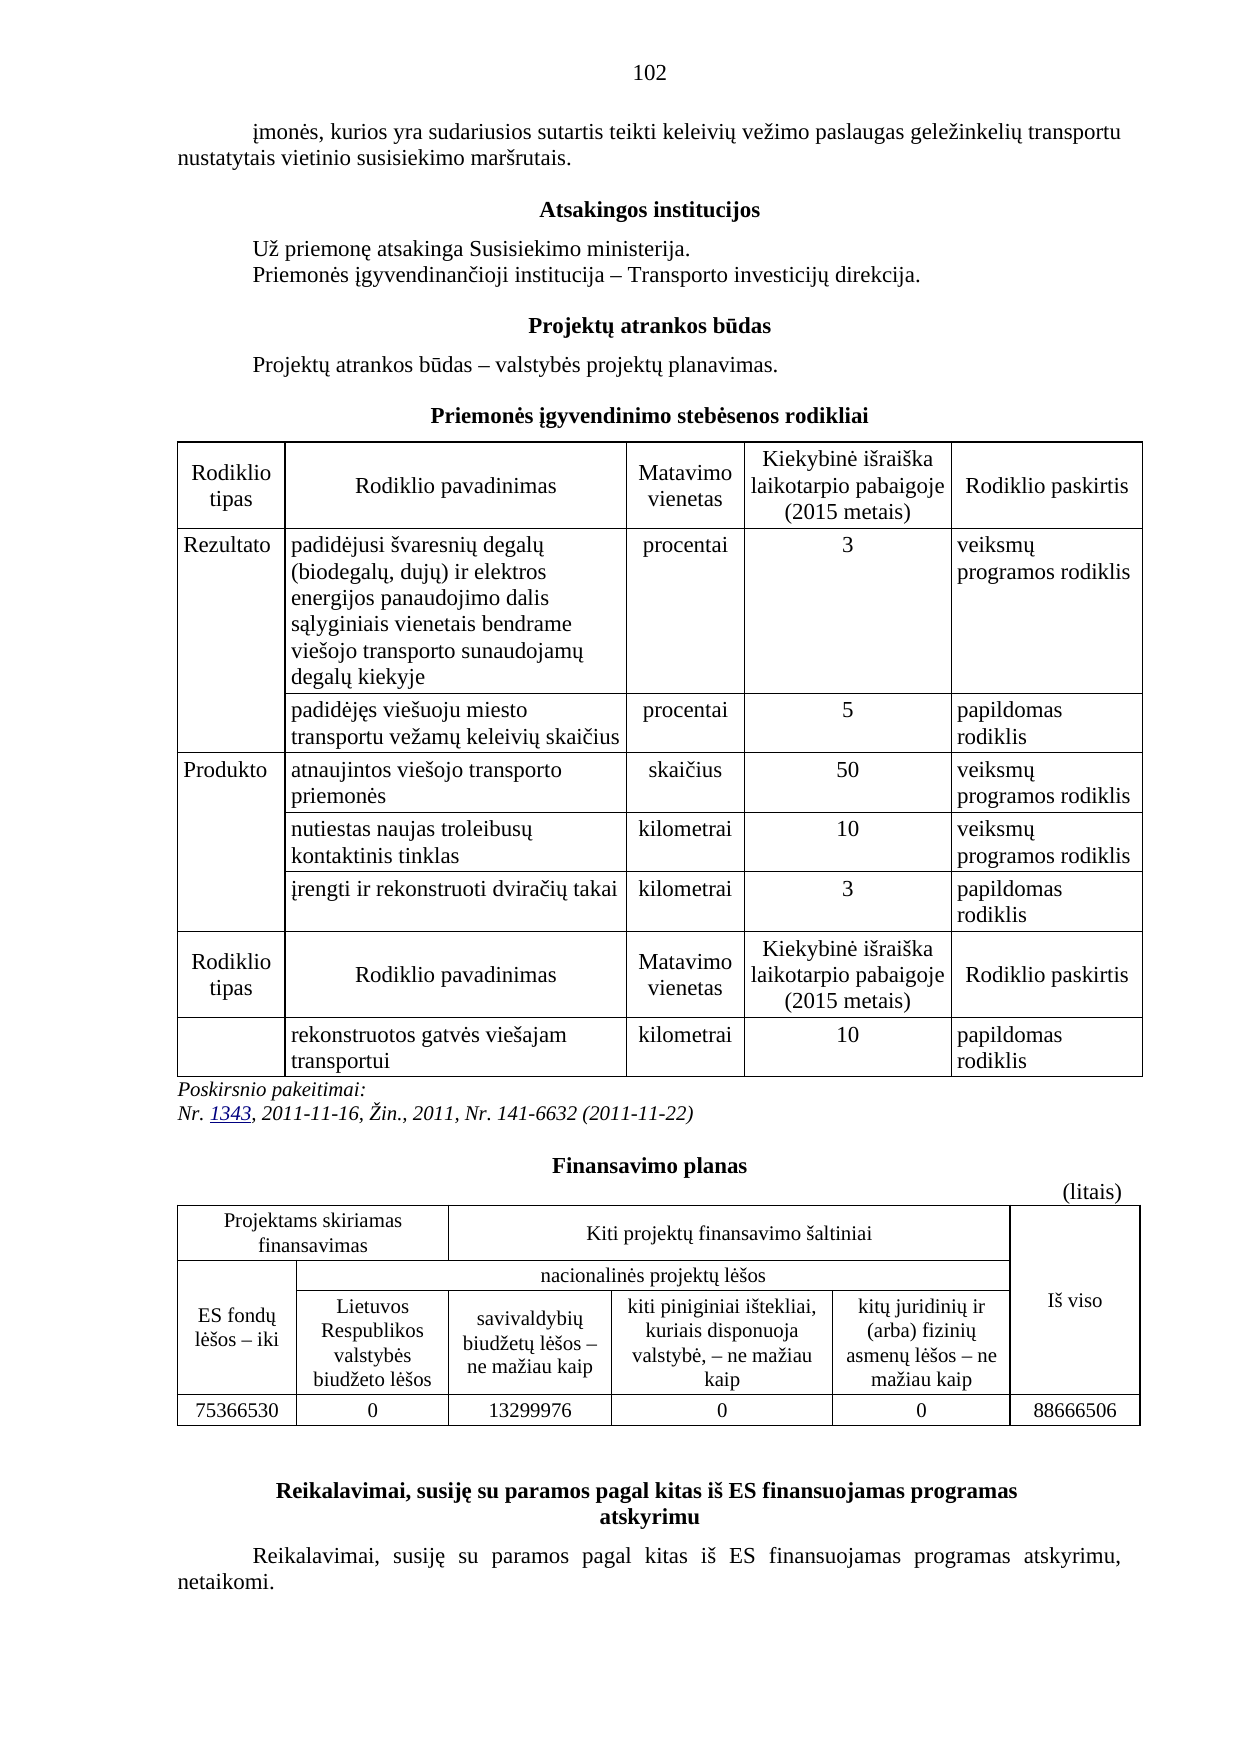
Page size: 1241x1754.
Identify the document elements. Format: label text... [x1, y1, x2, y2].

table_cell nacionalinės projektų lėšos [297, 1261, 1009, 1290]
table_cell Rezultato [178, 529, 284, 752]
table_cell padidėjusi švaresnių degalų (biodegalų, dujų) ir elektros energijos panaudojimo dalis sąlyginiais vienetais bendrame viešojo transporto sunaudojamų degalų kiekyje [286, 529, 626, 692]
text Projektų atrankos būdas [177, 312, 1122, 339]
table_cell 10 [745, 813, 951, 871]
text Reikalavimai, susiję su paramos pagal kitas iš ES finansuojamas programas atskyrimu [177, 1477, 1122, 1529]
table_cell kilometrai [627, 1018, 744, 1076]
table_cell 3 [745, 872, 951, 931]
table_cell 75366530 [178, 1395, 296, 1424]
table_cell veiksmų programos rodiklis [952, 529, 1142, 692]
table_cell [178, 1018, 284, 1076]
table_cell kitų juridinių ir (arba) fizinių asmenų lėšos – ne mažiau kaip [833, 1291, 1009, 1393]
table_cell 10 [745, 1018, 951, 1076]
table_cell 0 [612, 1395, 832, 1424]
table_header Matavimo vienetas [627, 443, 744, 527]
table_cell 88666506 [1011, 1395, 1139, 1424]
table_cell 13299976 [449, 1395, 611, 1424]
table_cell veiksmų programos rodiklis [952, 813, 1142, 871]
table_header Iš viso [1011, 1206, 1139, 1393]
table_cell 5 [745, 694, 951, 752]
text Poskirsnio pakeitimai: [177, 1077, 1122, 1101]
table_cell veiksmų programos rodiklis [952, 753, 1142, 812]
text Projektų atrankos būdas – valstybės projektų planavimas. [177, 351, 1122, 378]
table_cell papildomas rodiklis [952, 694, 1142, 752]
text Priemonės įgyvendinimo stebėsenos rodikliai [177, 403, 1122, 429]
table_cell įrengti ir rekonstruoti dviračių takai [286, 872, 626, 931]
table_cell Rodiklio tipas [178, 932, 284, 1017]
table_cell atnaujintos viešojo transporto priemonės [286, 753, 626, 812]
table_cell 3 [745, 529, 951, 692]
table_cell rekonstruotos gatvės viešajam transportui [286, 1018, 626, 1076]
text Nr. 1343, 2011-11-16, Žin., 2011, Nr. 141-6632 (2011-11-22) [177, 1101, 1122, 1125]
text įmonės, kurios yra sudariusios sutartis teikti keleivių vežimo paslaugas geležinkelių transportu nustatytais vietinio susisiekimo maršrutais. [177, 118, 1122, 171]
table_cell 0 [297, 1395, 448, 1424]
table_cell nutiestas naujas troleibusų kontaktinis tinklas [286, 813, 626, 871]
table_cell papildomas rodiklis [952, 872, 1142, 931]
table_cell kilometrai [627, 872, 744, 931]
text Finansavimo planas [177, 1152, 1122, 1178]
text Reikalavimai, susiję su paramos pagal kitas iš ES finansuojamas programas atskyrimu, netaikomi. [177, 1542, 1122, 1595]
table_header Kiti projektų finansavimo šaltiniai [449, 1206, 1009, 1259]
table_header Rodiklio pavadinimas [286, 443, 626, 527]
text Priemonės įgyvendinančioji institucija – Transporto investicijų direkcija. [177, 261, 1122, 287]
table_header Projektams skiriamas finansavimas [178, 1206, 448, 1259]
table_cell procentai [627, 529, 744, 692]
table_cell 50 [745, 753, 951, 812]
table_header Kiekybinė išraiška laikotarpio pabaigoje (2015 metais) [745, 443, 951, 527]
table_cell Kiekybinė išraiška laikotarpio pabaigoje (2015 metais) [745, 932, 951, 1017]
table_cell Rodiklio paskirtis [952, 932, 1142, 1017]
table_cell skaičius [627, 753, 744, 812]
table_cell Rodiklio pavadinimas [286, 932, 626, 1017]
table_header Rodiklio tipas [178, 443, 284, 527]
table_cell Lietuvos Respublikos valstybės biudžeto lėšos [297, 1291, 448, 1393]
table_cell padidėjęs viešuoju miesto transportu vežamų keleivių skaičius [286, 694, 626, 752]
table_cell Produkto [178, 753, 284, 931]
text Už priemonę atsakinga Susisiekimo ministerija. [177, 235, 1122, 261]
table_header Rodiklio paskirtis [952, 443, 1142, 527]
table_cell papildomas rodiklis [952, 1018, 1142, 1076]
table_cell procentai [627, 694, 744, 752]
table_cell savivaldybių biudžetų lėšos – ne mažiau kaip [449, 1291, 611, 1393]
text Atsakingos institucijos [177, 196, 1122, 222]
text (litais) [177, 1178, 1122, 1204]
table_cell 0 [833, 1395, 1009, 1424]
table_cell Matavimo vienetas [627, 932, 744, 1017]
table_cell kiti piniginiai ištekliai, kuriais disponuoja valstybė, – ne mažiau kaip [612, 1291, 832, 1393]
table_cell kilometrai [627, 813, 744, 871]
table_cell ES fondų lėšos – iki [178, 1261, 296, 1393]
